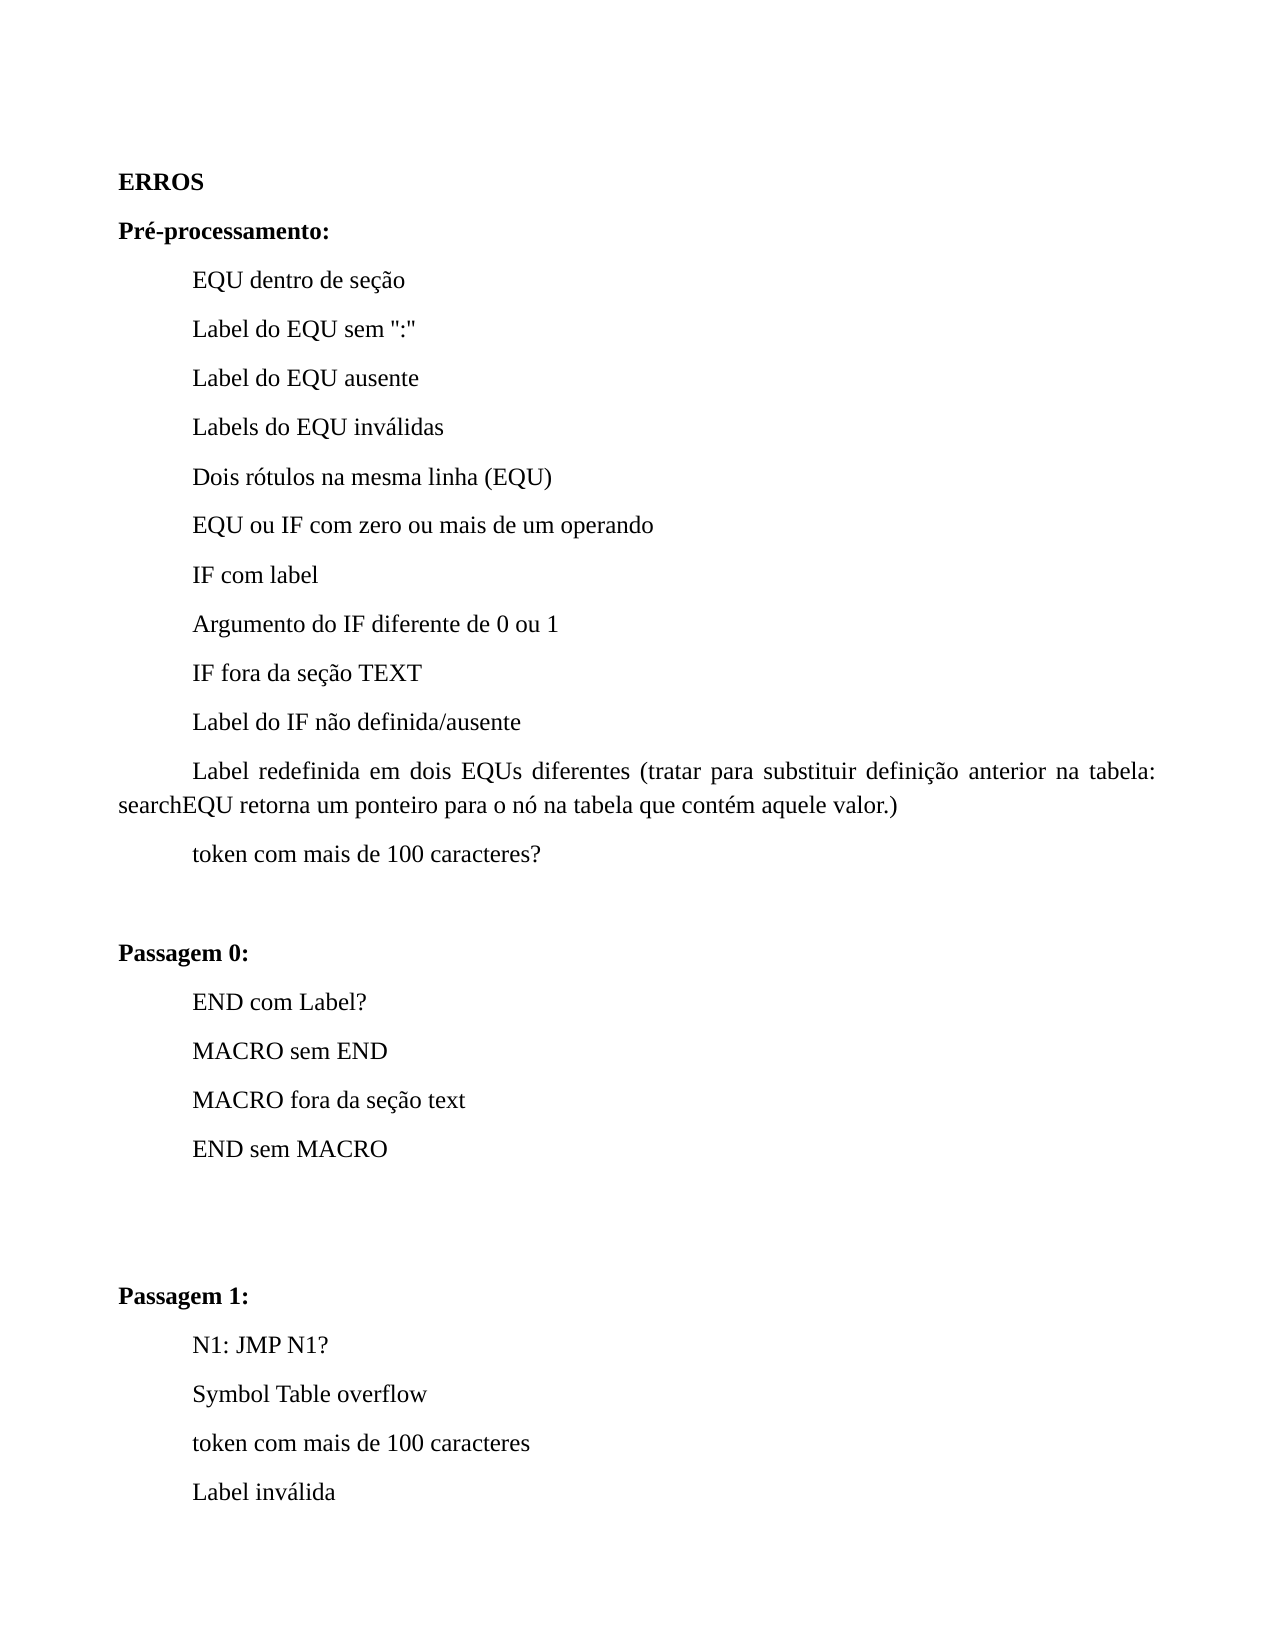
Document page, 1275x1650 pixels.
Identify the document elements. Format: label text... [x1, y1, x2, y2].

text Label do EQU ausente [118, 363, 1157, 392]
text MACRO fora da seção text [118, 1085, 1157, 1113]
text N1: JMP N1? [118, 1330, 1157, 1359]
text MACRO sem END [118, 1036, 1157, 1064]
text Label inválida [118, 1477, 1157, 1506]
text Argumento do IF diferente de 0 ou 1 [118, 609, 1157, 637]
text Labels do EQU inválidas [118, 412, 1157, 441]
text Label redefinida em dois EQUs diferentes (tratar para substituir definição anterior na tabela: searchEQU retorna um ponteiro para o nó na tabela que contém aquele valor.) [118, 756, 1157, 819]
text Label do EQU sem '':'' [118, 314, 1157, 343]
text Label do IF não definida/ausente [118, 707, 1157, 736]
text Passagem 0: [118, 938, 1157, 966]
text END com Label? [118, 987, 1157, 1015]
text token com mais de 100 caracteres? [118, 839, 1157, 868]
text Passagem 1: [118, 1281, 1157, 1310]
text Dois rótulos na mesma linha (EQU) [118, 462, 1157, 490]
text Pré-processamento: [118, 216, 1157, 245]
text Symbol Table overflow [118, 1379, 1157, 1408]
text END sem MACRO [118, 1134, 1157, 1163]
text token com mais de 100 caracteres [118, 1428, 1157, 1457]
text EQU dentro de seção [118, 265, 1157, 294]
text IF fora da seção TEXT [118, 658, 1157, 687]
text ERROS [118, 167, 1157, 196]
text IF com label [118, 560, 1157, 588]
text EQU ou IF com zero ou mais de um operando [118, 511, 1157, 539]
